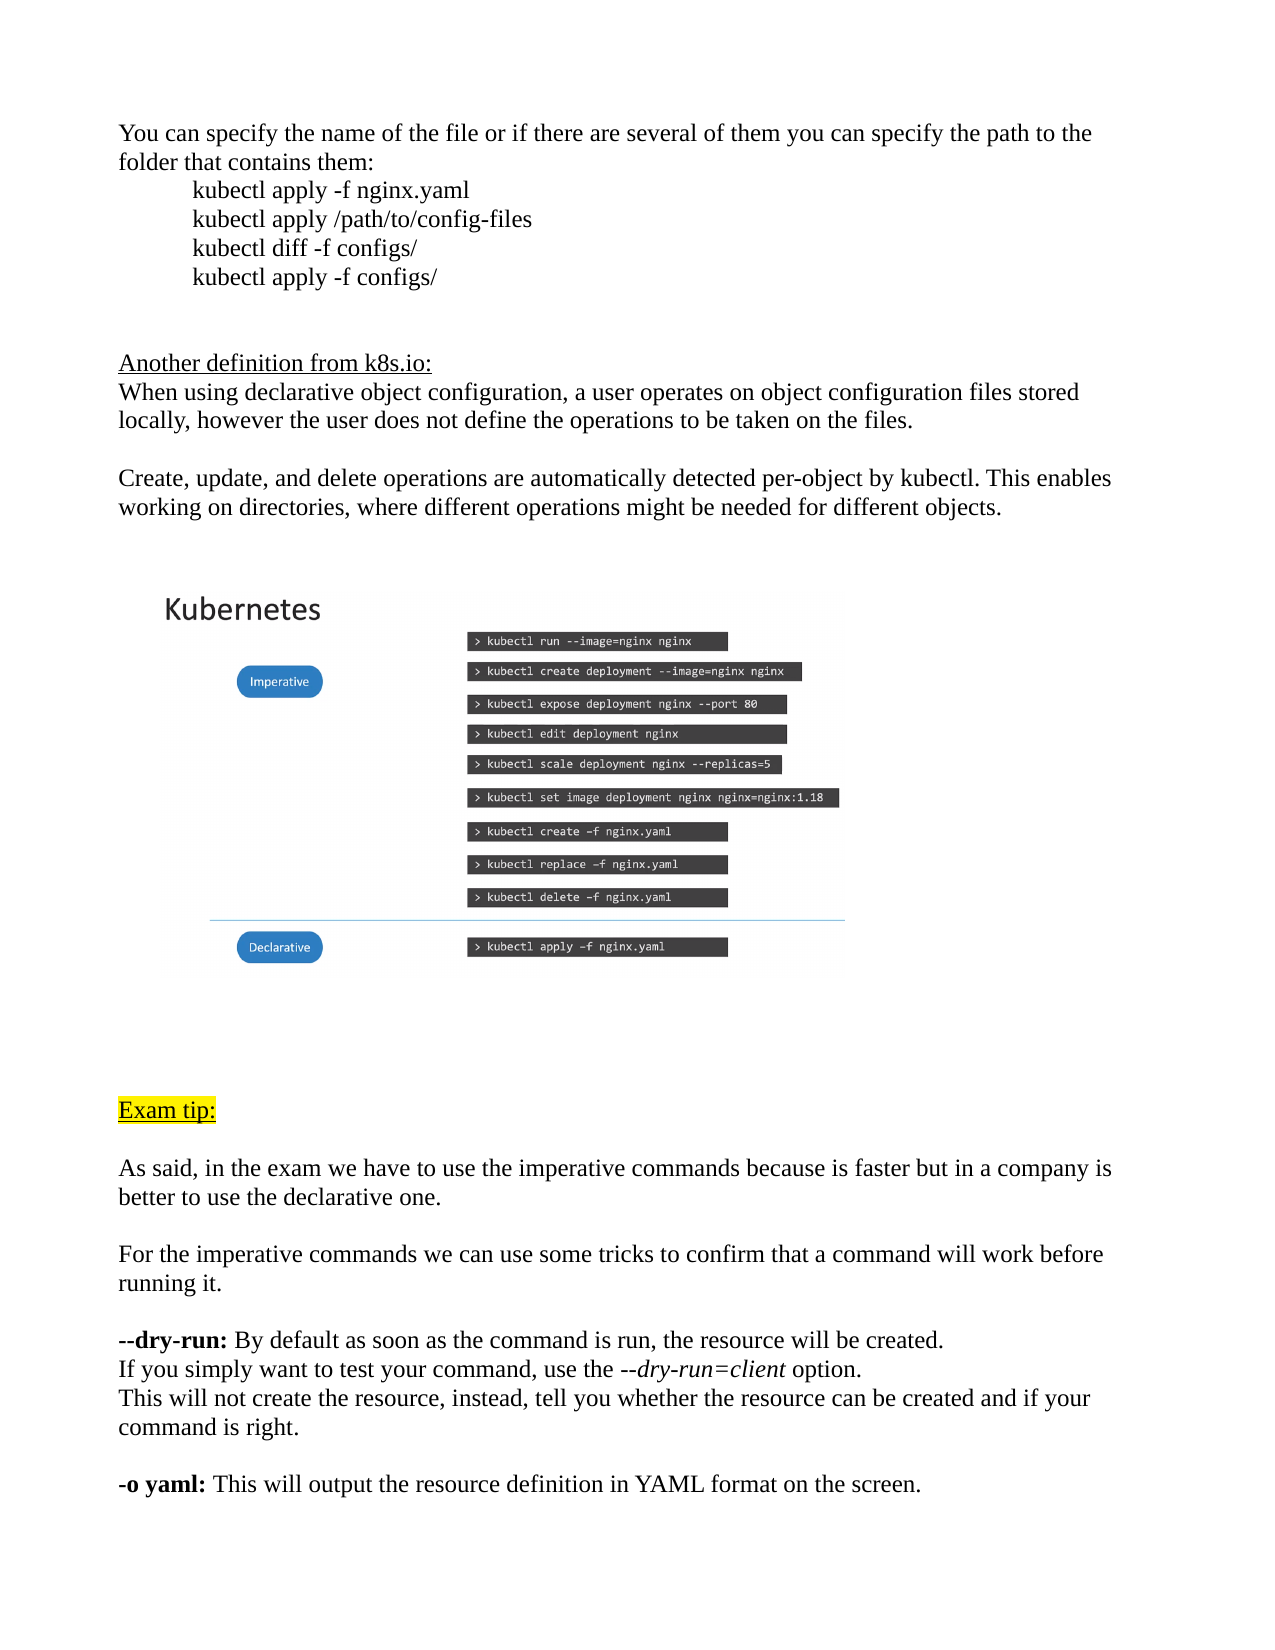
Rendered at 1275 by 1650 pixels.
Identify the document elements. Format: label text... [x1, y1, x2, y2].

text kubectl apply -f configs/ [118, 262, 1157, 291]
text As said, in the exam we have to use the imperative commands because is faster but in a company is better to use the declarative one. [118, 1153, 1157, 1211]
text You can specify the name of the file or if there are several of them you can specify the path to the folder that contains them: [118, 118, 1157, 176]
text When using declarative object configuration, a user operates on object configuration files stored locally, however the user does not define the operations to be taken on the files. [118, 377, 1157, 434]
text kubectl apply -f nginx.yaml [118, 176, 1157, 204]
picture [159, 591, 845, 978]
text Create, update, and delete operations are automatically detected per-object by kubectl. This enables working on directories, where different operations might be needed for different objects. [118, 463, 1157, 521]
text kubectl apply /path/to/config-files [118, 204, 1157, 233]
text --dry-run: By default as soon as the command is run, the resource will be created. [118, 1326, 1157, 1354]
text Another definition from k8s.io: [118, 348, 1157, 377]
text This will not create the resource, instead, tell you whether the resource can be created and if your command is right. [118, 1383, 1157, 1441]
text For the imperative commands we can use some tricks to confirm that a command will work before running it. [118, 1239, 1157, 1297]
text kubectl diff -f configs/ [118, 233, 1157, 262]
text Exam tip: [118, 1096, 1157, 1124]
text If you simply want to test your command, use the --dry-run=client option. [118, 1354, 1157, 1383]
text -o yaml: This will output the resource definition in YAML format on the screen. [118, 1469, 1157, 1498]
